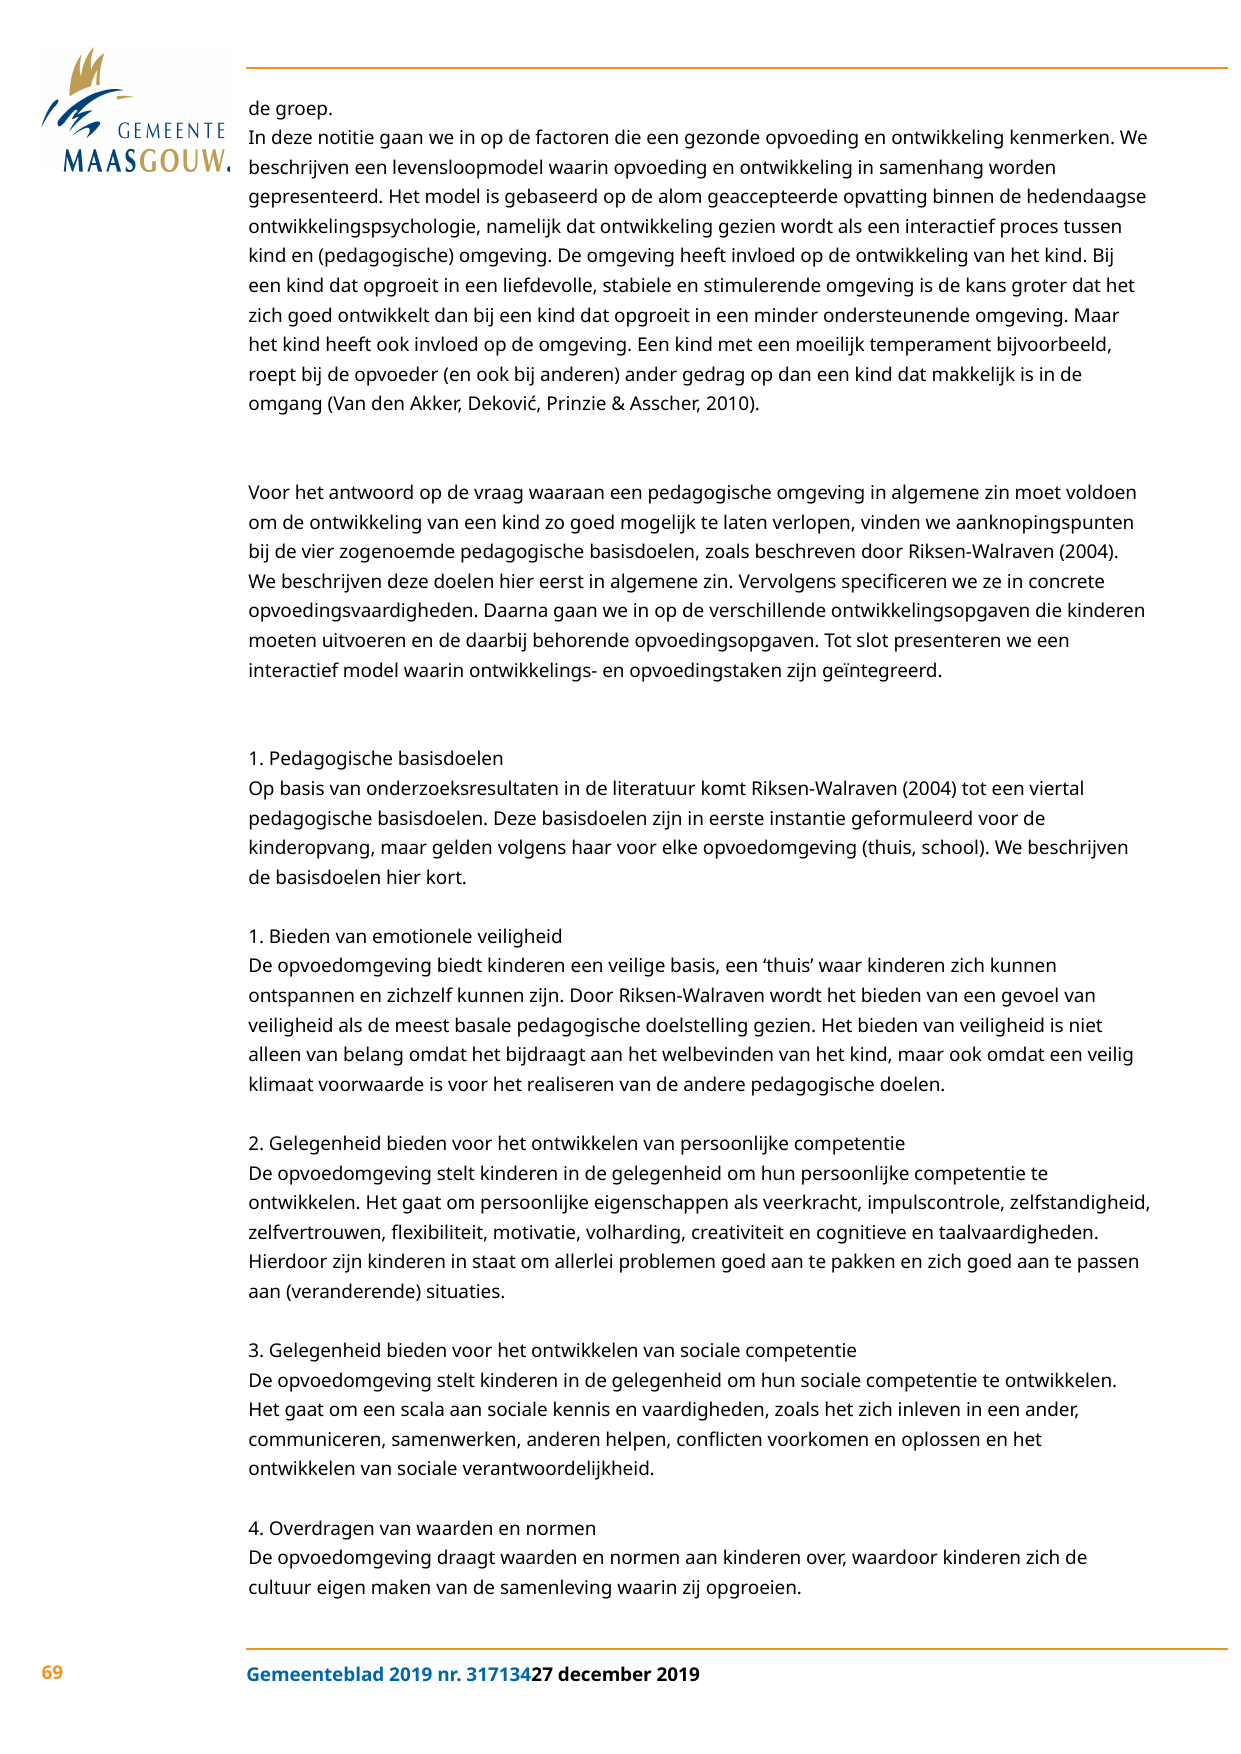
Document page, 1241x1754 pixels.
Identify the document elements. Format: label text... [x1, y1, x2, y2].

text 1. Pedagogische basisdoelen [248, 746, 1152, 771]
text 2. Gelegenheid bieden voor het ontwikkelen van persoonlijke competentie [248, 1130, 1152, 1156]
text Voor het antwoord op de vraag waaraan een pedagogische omgeving in algemene zin moet voldoen om de ontwikkeling van een kind zo goed mogelijk te laten verlopen, vinden we aanknopingspunten bij de vier zogenoemde pedagogische basisdoelen, zoals beschreven door Riksen-Walraven (2004). We beschrijven deze doelen hier eerst in algemene zin. Vervolgens specificeren we ze in concrete opvoedingsvaardigheden. Daarna gaan we in op de verschillende ontwikkelingsopgaven die kinderen moeten uitvoeren en de daarbij behorende opvoedingsopgaven. Tot slot presenteren we een interactief model waarin ontwikkelings- en opvoedingstaken zijn geïntegreerd. [248, 479, 1152, 683]
text de groep. [248, 95, 1152, 121]
text De opvoedomgeving stelt kinderen in de gelegenheid om hun sociale competentie te ontwikkelen. Het gaat om een scala aan sociale kennis en vaardigheden, zoals het zich inleven in een ander, communiceren, samenwerken, anderen helpen, conflicten voorkomen en oplossen en het ontwikkelen van sociale verantwoordelijkheid. [248, 1367, 1152, 1481]
text In deze notitie gaan we in op de factoren die een gezonde opvoeding en ontwikkeling kenmerken. We beschrijven een levensloopmodel waarin opvoeding en ontwikkeling in samenhang worden gepresenteerd. Het model is gebaseerd op de alom geaccepteerde opvatting binnen de hedendaagse ontwikkelingspsychologie, namelijk dat ontwikkeling gezien wordt als een interactief proces tussen kind en (pedagogische) omgeving. De omgeving heeft invloed op de ontwikkeling van het kind. Bij een kind dat opgroeit in een liefdevolle, stabiele en stimulerende omgeving is de kans groter dat het zich goed ontwikkelt dan bij een kind dat opgroeit in een minder ondersteunende omgeving. Maar het kind heeft ook invloed op de omgeving. Een kind met een moeilijk temperament bijvoorbeeld, roept bij de opvoeder (en ook bij anderen) ander gedrag op dan een kind dat makkelijk is in de omgang (Van den Akker, Deković, Prinzie & Asscher, 2010). [248, 124, 1152, 416]
text 3. Gelegenheid bieden voor het ontwikkelen van sociale competentie [248, 1337, 1152, 1363]
text De opvoedomgeving biedt kinderen een veilige basis, een ‘thuis’ waar kinderen zich kunnen ontspannen en zichzelf kunnen zijn. Door Riksen-Walraven wordt het bieden van een gevoel van veiligheid als de meest basale pedagogische doelstelling gezien. Het bieden van veiligheid is niet alleen van belang omdat het bijdraagt aan het welbevinden van het kind, maar ook omdat een veilig klimaat voorwaarde is voor het realiseren van de andere pedagogische doelen. [248, 953, 1152, 1097]
picture [41, 47, 231, 172]
text De opvoedomgeving draagt waarden en normen aan kinderen over, waardoor kinderen zich de cultuur eigen maken van de samenleving waarin zij opgroeien. [248, 1544, 1152, 1600]
text Op basis van onderzoeksresultaten in de literatuur komt Riksen-Walraven (2004) tot een viertal pedagogische basisdoelen. Deze basisdoelen zijn in eerste instantie geformuleerd voor de kinderopvang, maar gelden volgens haar voor elke opvoedomgeving (thuis, school). We beschrijven de basisdoelen hier kort. [248, 775, 1152, 890]
text De opvoedomgeving stelt kinderen in de gelegenheid om hun persoonlijke competentie te ontwikkelen. Het gaat om persoonlijke eigenschappen als veerkracht, impulscontrole, zelfstandigheid, zelfvertrouwen, flexibiliteit, motivatie, volharding, creativiteit en cognitieve en taalvaardigheden. Hierdoor zijn kinderen in staat om allerlei problemen goed aan te pakken en zich goed aan te passen aan (veranderende) situaties. [248, 1160, 1152, 1304]
text 4. Overdragen van waarden en normen [248, 1515, 1152, 1541]
text 1. Bieden van emotionele veiligheid [248, 923, 1152, 949]
